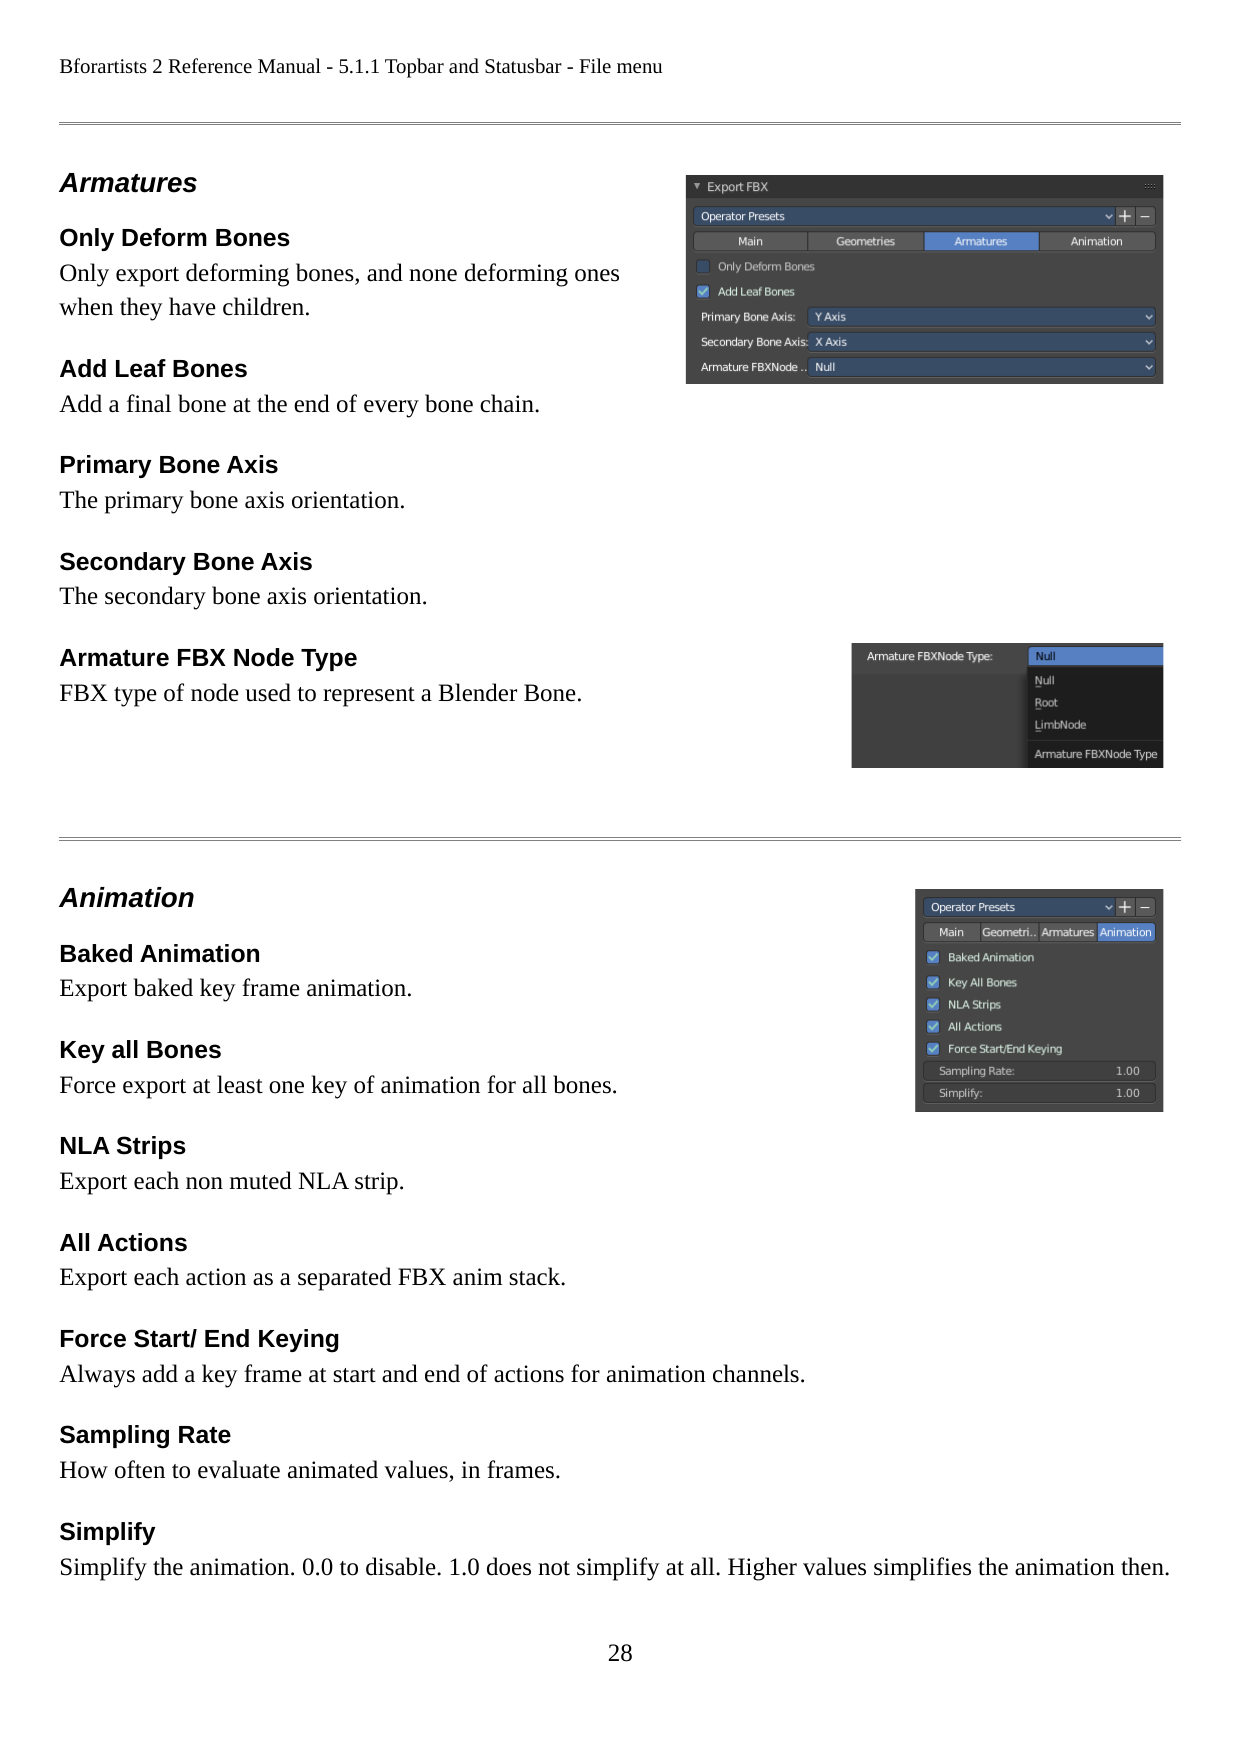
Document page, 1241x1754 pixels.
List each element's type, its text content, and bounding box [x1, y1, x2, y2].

text Always add a key frame at start and end of actions for animation channels. [59, 1359, 1181, 1388]
subtitle Add Leaf Bones [59, 354, 685, 382]
picture [685, 175, 1164, 384]
text Only export deforming bones, and none deforming ones when they have children. [59, 258, 685, 321]
text Force export at least one key of animation for all bones. [59, 1070, 915, 1098]
text How often to evaluate animated values, in frames. [59, 1455, 1181, 1484]
text Export each action as a separated FBX anim stack. [59, 1262, 1181, 1291]
text The secondary bone axis orientation. [59, 581, 1181, 610]
subtitle Baked Animation [59, 939, 915, 967]
subtitle Sampling Rate [59, 1420, 1181, 1449]
text FBX type of node used to represent a Blender Bone. [59, 678, 851, 706]
subtitle [1164, 643, 1181, 671]
subtitle [1164, 354, 1181, 382]
subtitle NLA Strips [59, 1131, 1181, 1160]
subtitle [1164, 223, 1181, 252]
picture [851, 643, 1164, 768]
text Export each non muted NLA strip. [59, 1166, 1181, 1195]
subtitle Only Deform Bones [59, 223, 685, 252]
subtitle Armature FBX Node Type [59, 643, 851, 671]
picture [915, 889, 1164, 1112]
text Simplify the animation. 0.0 to disable. 1.0 does not simplify at all. Higher values simplifies the animation then. [59, 1552, 1181, 1580]
text Export baked key frame animation. [59, 973, 915, 1002]
subtitle Simplify [59, 1517, 1181, 1545]
subtitle Animation [59, 882, 1181, 914]
subtitle Key all Bones [59, 1035, 915, 1063]
text Add a final bone at the end of every bone chain. [59, 389, 1181, 417]
text The primary bone axis orientation. [59, 485, 1181, 514]
subtitle Secondary Bone Axis [59, 547, 1181, 575]
subtitle Primary Bone Axis [59, 450, 1181, 479]
subtitle [1164, 939, 1181, 967]
subtitle Armatures [59, 166, 1181, 198]
subtitle All Actions [59, 1228, 1181, 1256]
subtitle [1164, 1035, 1181, 1063]
subtitle Force Start/ End Keying [59, 1324, 1181, 1353]
